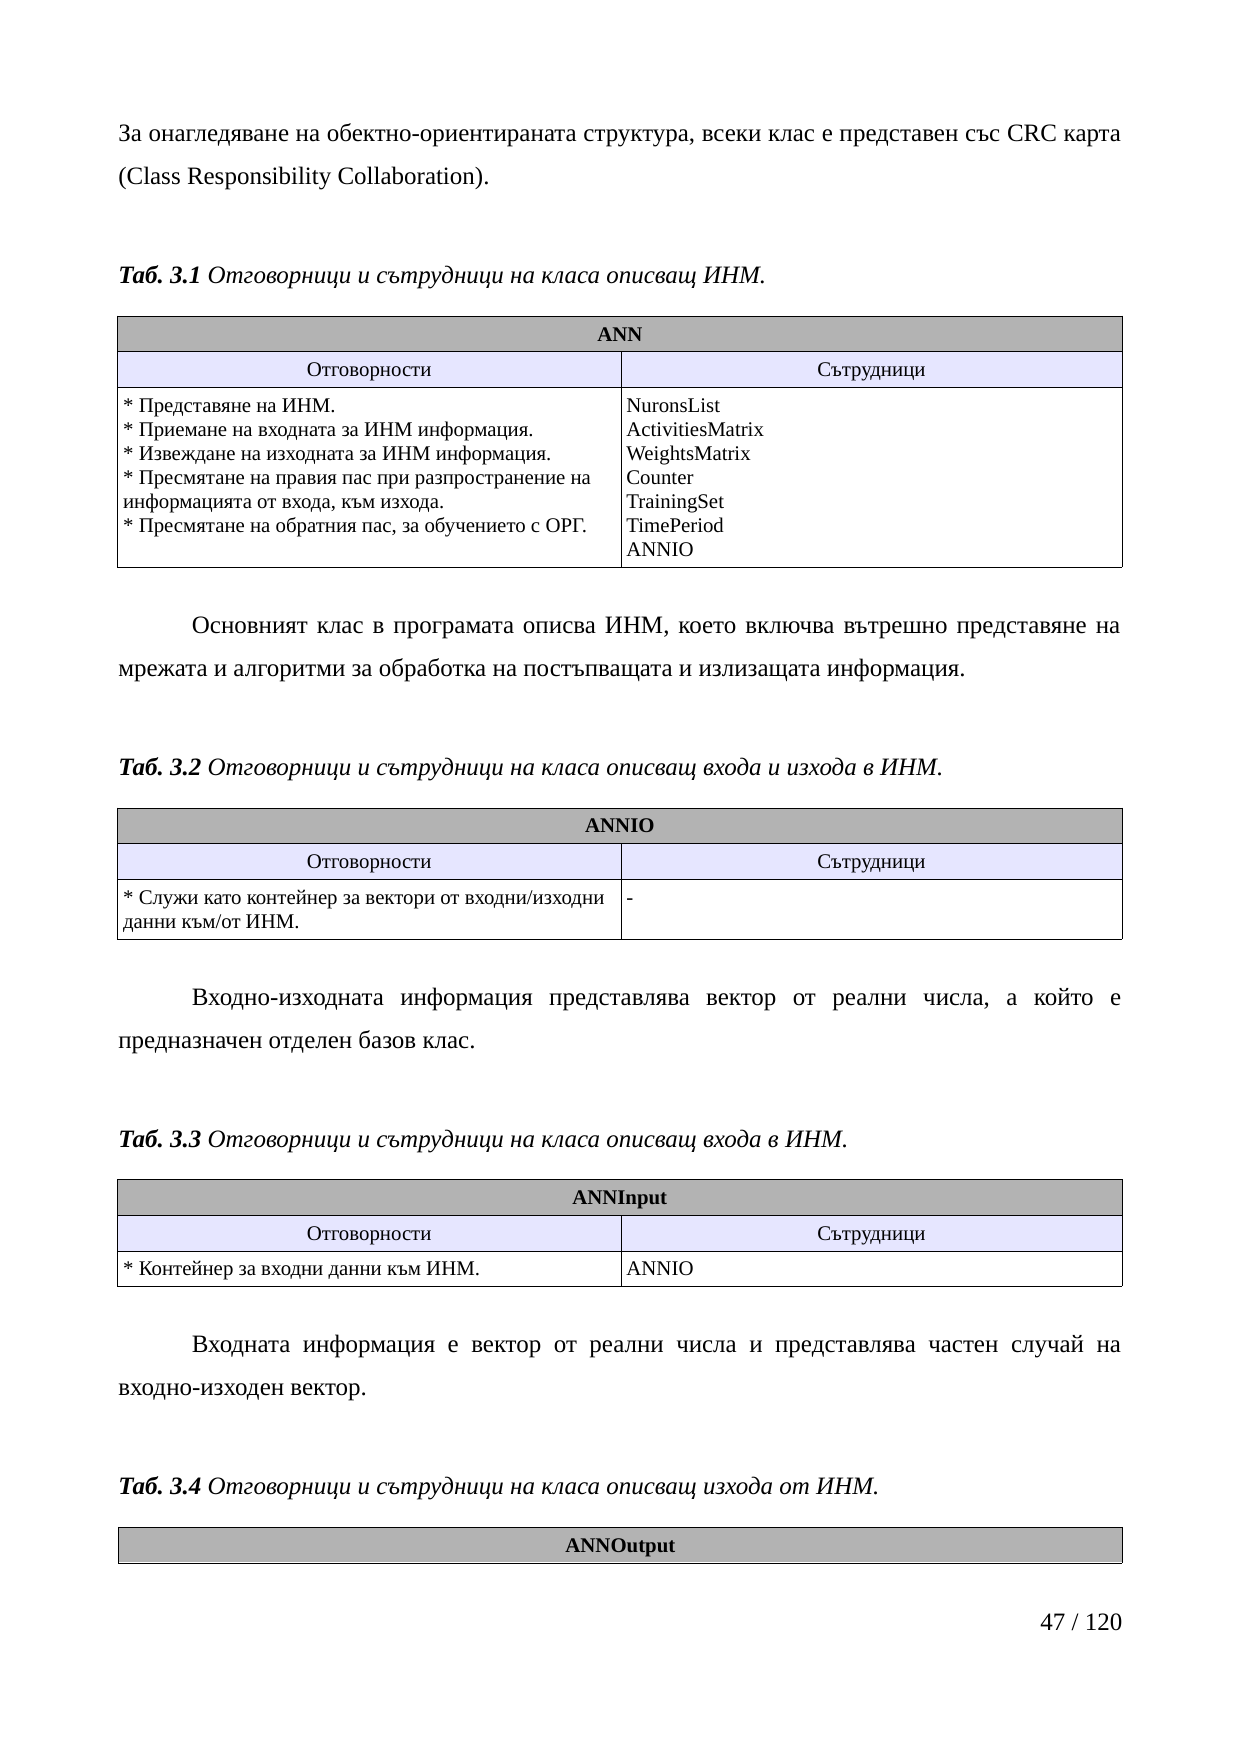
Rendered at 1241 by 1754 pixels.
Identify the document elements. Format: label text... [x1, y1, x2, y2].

table_cell Отговорности [118, 844, 621, 879]
table_header ANN [118, 317, 1122, 351]
table_cell * Служи като контейнер за вектори от входни/изходни данни към/от ИНМ. [118, 880, 621, 938]
table_cell * Представяне на ИНМ. * Приемане на входната за ИНМ информация. * Извеждане на изходната за ИНМ информация. * Пресмятане на правия пас при разпространение на информацията от входа, към изхода. * Пресмятане на обратния пас, за обучението с ОРГ. [118, 388, 621, 567]
table_cell - [622, 880, 1122, 938]
text Таб. 3.3 Отговорници и сътрудници на класа описващ входа в ИНМ. [118, 1124, 1122, 1152]
text Таб. 3.4 Отговорници и сътрудници на класа описващ изхода от ИНМ. [118, 1471, 1122, 1500]
table_cell * Контейнер за входни данни към ИНМ. [118, 1252, 621, 1286]
table_cell ANNIO [622, 1252, 1122, 1286]
text Входно-изходната информация представлява вектор от реални числа, а който е предназначен отделен базов клас. [118, 982, 1122, 1054]
text Таб. 3.2 Отговорници и сътрудници на класа описващ входа и изхода в ИНМ. [118, 752, 1122, 781]
text Основният клас в програмата описва ИНМ, което включва вътрешно представяне на мрежата и алгоритми за обработка на постъпващата и излизащата информация. [118, 610, 1122, 682]
text За онагледяване на обектно-ориентираната структура, всеки клас е представен със CRC карта (Class Responsibility Collaboration). [118, 118, 1122, 190]
table_cell Сътрудници [622, 1216, 1122, 1251]
table_header ANNOutput [119, 1528, 1122, 1562]
table_cell Отговорности [118, 352, 621, 387]
table_cell Отговорности [118, 1216, 621, 1251]
table_cell Сътрудници [622, 352, 1122, 387]
text Таб. 3.1 Отговорници и сътрудници на класа описващ ИНМ. [118, 260, 1122, 289]
table_header ANNInput [118, 1180, 1122, 1215]
table_cell NuronsList ActivitiesMatrix WeightsMatrix Counter TrainingSet TimePeriod ANNIO [622, 388, 1122, 567]
text Входната информация е вектор от реални числа и представлява частен случай на входно-изходен вектор. [118, 1329, 1122, 1401]
table_cell Сътрудници [622, 844, 1122, 879]
table_header ANNIO [118, 809, 1122, 843]
